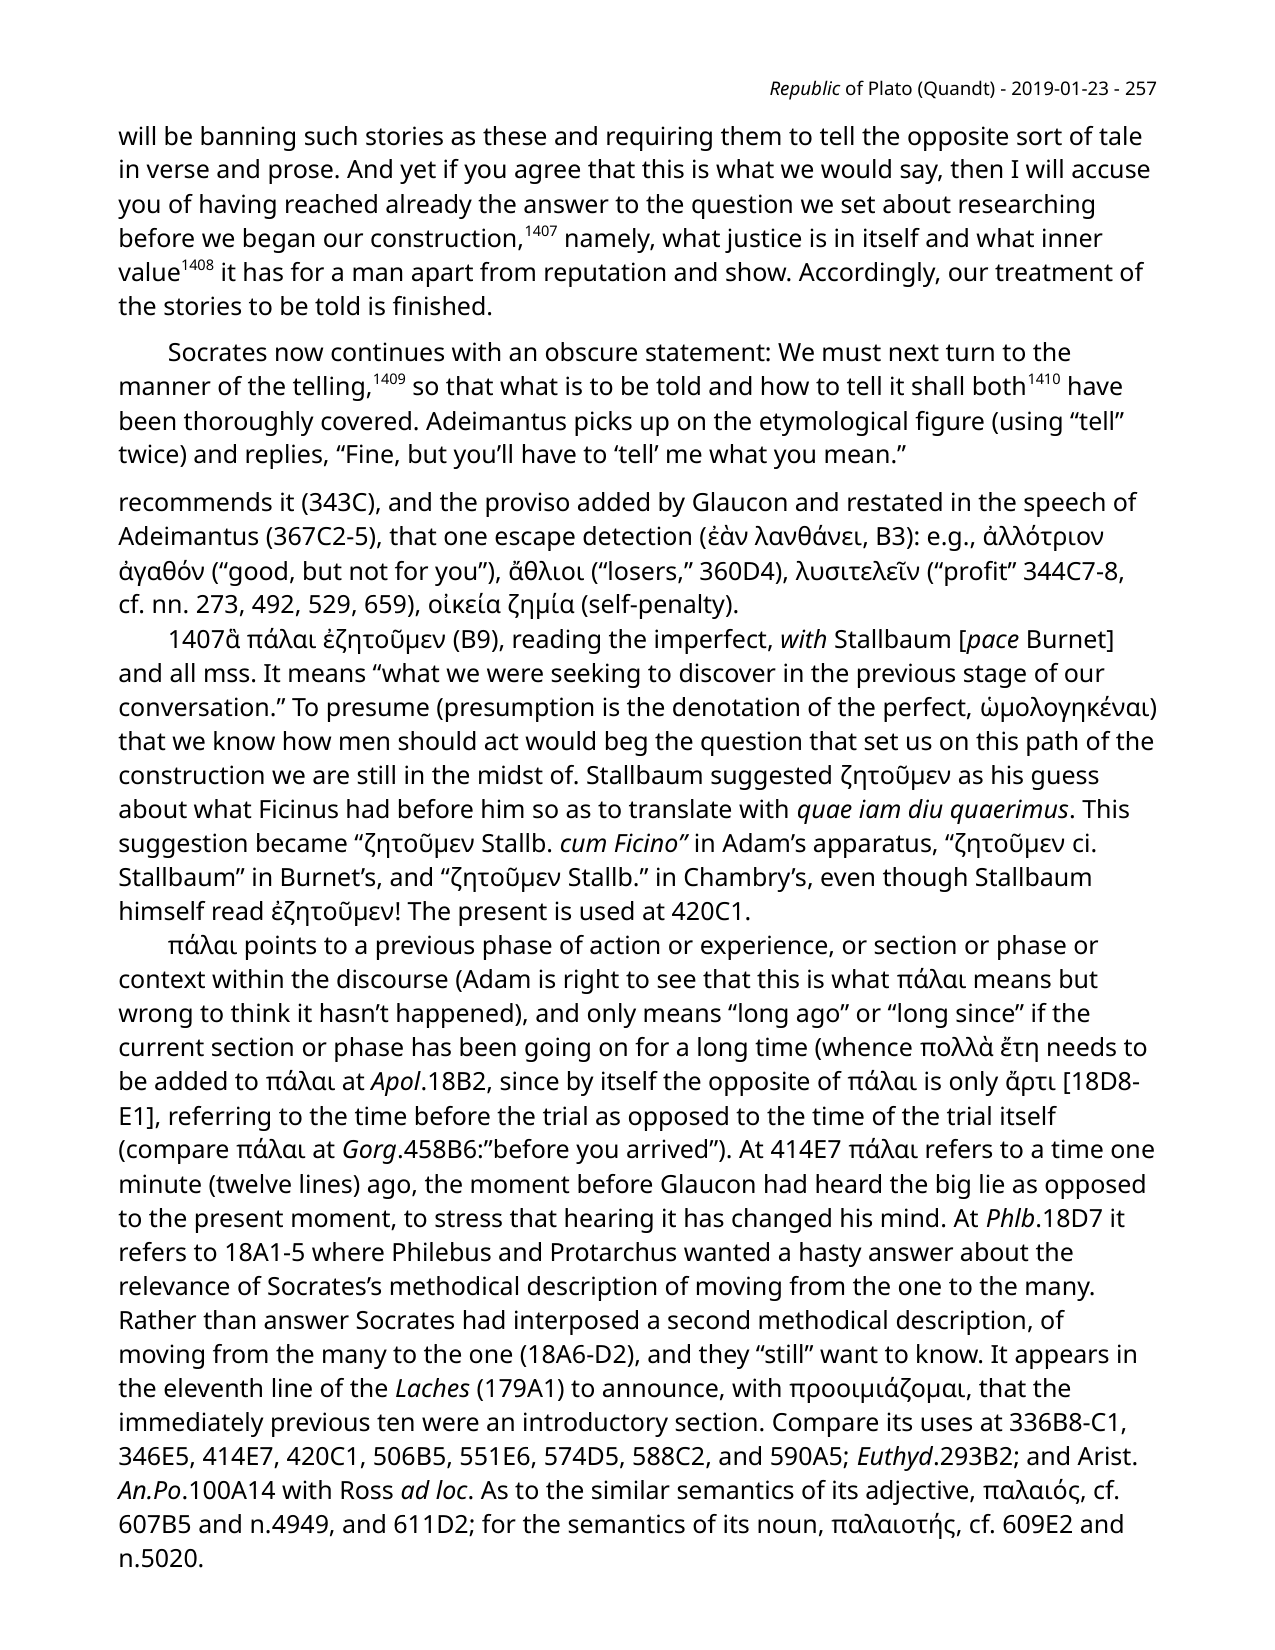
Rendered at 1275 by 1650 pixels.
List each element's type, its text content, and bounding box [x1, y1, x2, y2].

text Is there any other kind of story we need to deal with in determining what may be told and what not? We have dealt with how to talk about the gods as well as about the daemons and heroes and the spirits in Hades. The supplement to all this would be stories about men, but we are not yet equipped to dispose of this issue. In all likelihood we will conclude that the poets and storytellers say the worst things imaginable about men—that unjust men often come out happy and the just ones are losers, that justice is “somebody’s else’s interest” and nothing but a penalty for oneself—and we will be banning such stories as these and requiring them to tell the opposite sort of tale in verse and prose. And yet if you agree that this is what we would say, then I will accuse you of having reached already the answer to the question we set about researching before we began our construction, namely, what justice is in itself and what inner value it has for a man apart from reputation and show. Accordingly, our treatment of the stories to be told is finished. [118, 118, 1157, 322]
text ἃ πάλαι ἐζητοῦμεν (B9), reading the imperfect, with Stallbaum [pace Burnet] and all mss. It means “what we were seeking to discover in the previous stage of our conversation.” To presume (presumption is the denotation of the perfect, ὡμολογηκέναι) that we know how men should act would beg the question that set us on this path of the construction we are still in the midst of. Stallbaum suggested ζητοῦμεν as his guess about what Ficinus had before him so as to translate with quae iam diu quaerimus. This suggestion became “ζητοῦμεν Stallb. cum Ficino” in Adam’s apparatus, “ζητοῦμεν ci. Stallbaum” in Burnet’s, and “ζητοῦμεν Stallb.” in Chambry’s, even though Stallbaum himself read ἐζητοῦμεν! The present is used at 420C1. [118, 621, 1157, 928]
text πάλαι points to a previous phase of action or experience, or section or phase or context within the discourse (Adam is right to see that this is what πάλαι means but wrong to think it hasn’t happened), and only means “long ago” or “long since” if the current section or phase has been going on for a long time (whence πολλὰ ἔτη needs to be added to πάλαι at Apol.18B2, since by itself the opposite of πάλαι is only ἄρτι [18D8-E1], referring to the time before the trial as opposed to the time of the trial itself (compare πάλαι at Gorg.458B6:”before you arrived”). At 414E7 πάλαι refers to a time one minute (twelve lines) ago, the moment before Glaucon had heard the big lie as opposed to the present moment, to stress that hearing it has changed his mind. At Phlb.18D7 it refers to 18A1-5 where Philebus and Protarchus wanted a hasty answer about the relevance of Socrates’s methodical description of moving from the one to the many. Rather than answer Socrates had interposed a second methodical description, of moving from the many to the one (18A6-D2), and they “still” want to know. It appears in the eleventh line of the Laches (179A1) to announce, with προοιμιάζομαι, that the immediately previous ten were an introductory section. Compare its uses at 336B8-C1, 346E5, 414E7, 420C1, 506B5, 551E6, 574D5, 588C2, and 590A5; Euthyd.293B2; and Arist. An.Po.100A14 with Ross ad loc. As to the similar semantics of its adjective, παλαιός, cf. 607B5 and n.4949, and 611D2; for the semantics of its noun, παλαιοτής, cf. 609E2 and n.5020. [118, 928, 1157, 1575]
text The language (B1-4) repeats the belief that the entire enterprise is meant to overthrow, including the ironic and fraudulent language by which Thrasymachus first recommends it (343C), and the proviso added by Glaucon and restated in the speech of Adeimantus (367C2-5), that one escape detection (ἐὰν λανθάνει, B3): e.g., ἀλλότριον ἀγαθόν (“good, but not for you”), ἄθλιοι (“losers,” 360D4), λυσιτελεῖν (“profit” 344C7-8, cf. nn. 273, 492, 529, 659), οἰκεία ζημία (self-penalty). [118, 485, 1157, 621]
text Socrates now continues with an obscure statement: We must next turn to the manner of the telling, so that what is to be told and how to tell it shall both have been thoroughly covered. Adeimantus picks up on the etymological figure (using “tell” twice) and replies, “Fine, but you’ll have to ‘tell’ me what you mean.” [118, 335, 1157, 471]
